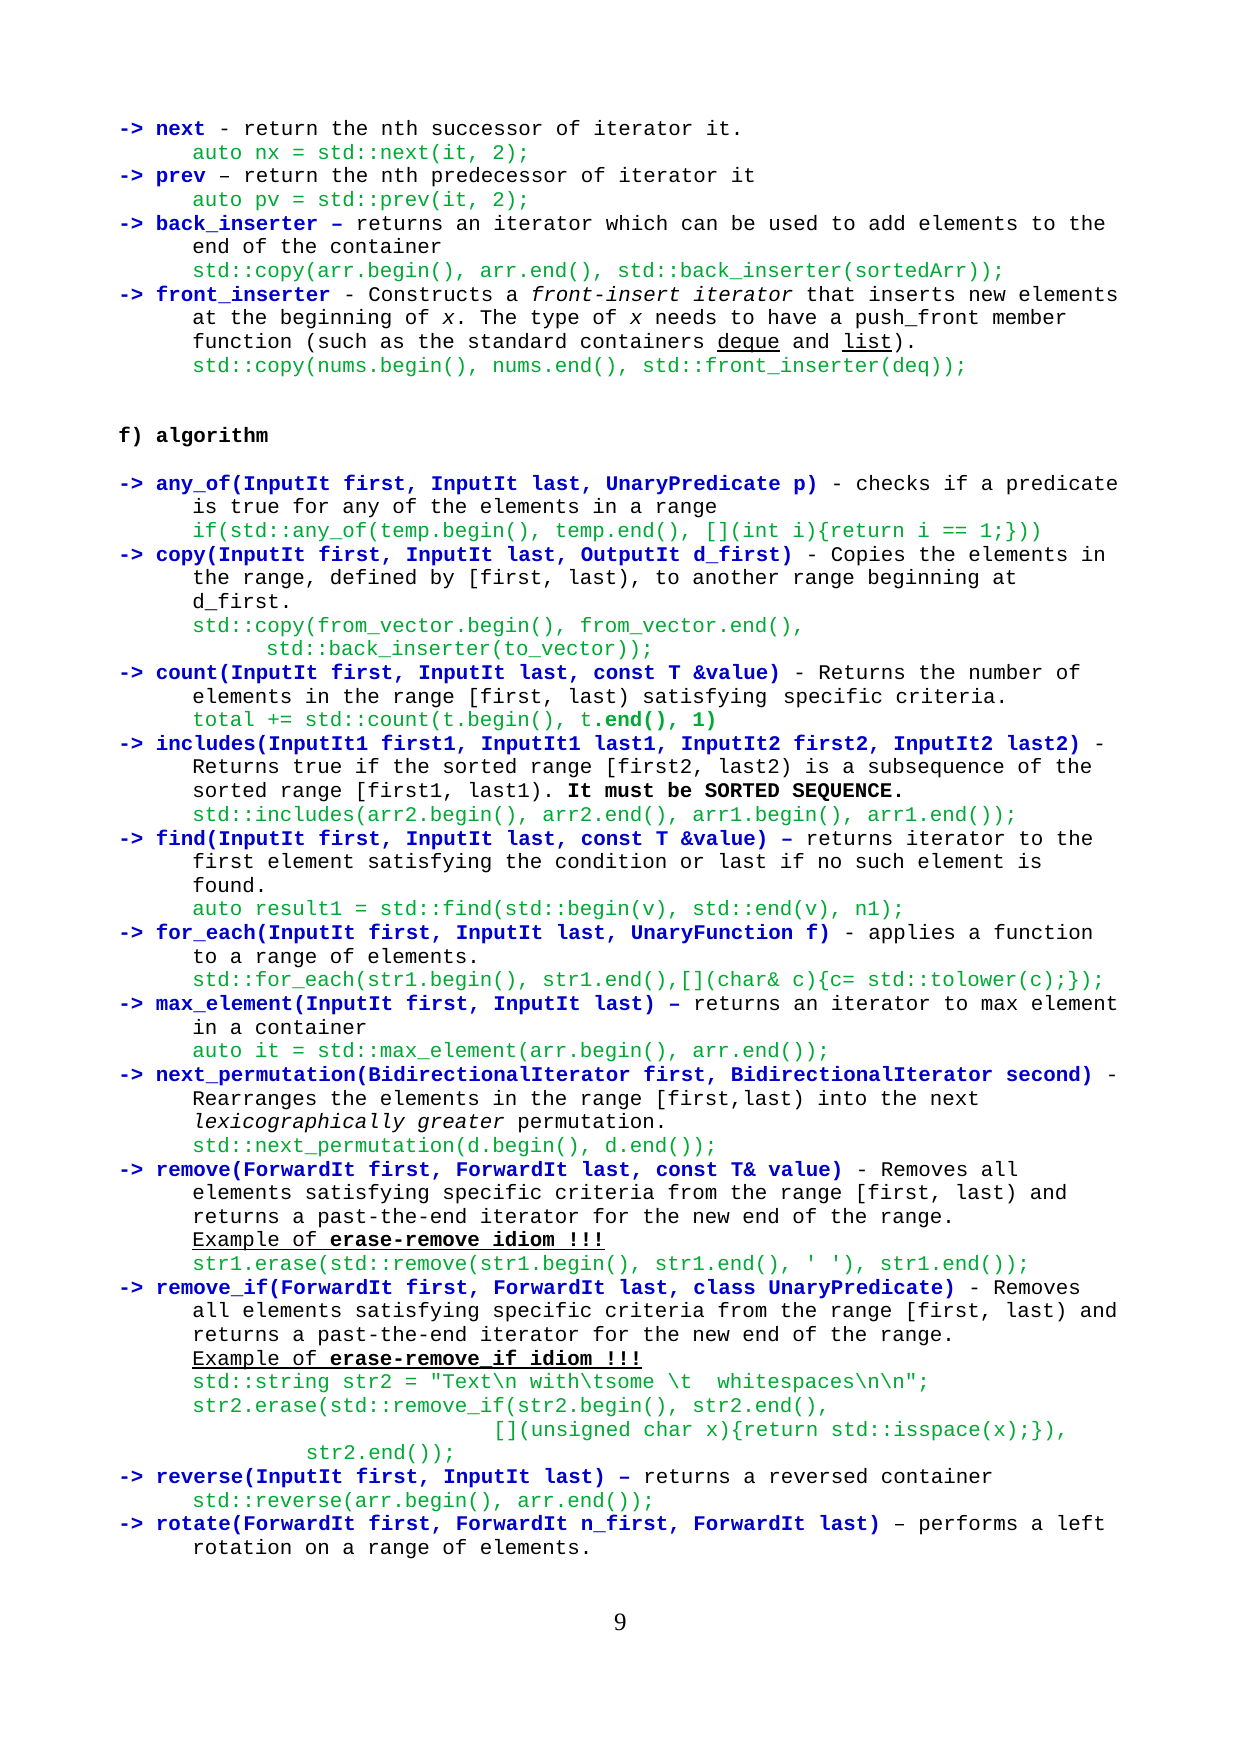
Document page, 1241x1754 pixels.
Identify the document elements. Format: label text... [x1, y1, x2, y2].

text std::copy(nums.begin(), nums.end(), std::front_inserter(deq)); [118, 354, 1122, 378]
text std::includes(arr2.begin(), arr2.end(), arr1.begin(), arr1.end()); [118, 804, 1122, 827]
text -> includes(InputIt1 first1, InputIt1 last1, InputIt2 first2, InputIt2 last2) - Returns true if the sorted range [first2, last2) is a subsequence of the sorted range [first1, last1). It must be SORTED SEQUENCE. [118, 733, 1122, 804]
text -> prev – return the nth predecessor of iterator it [118, 165, 1122, 189]
text Example of erase-remove_if idiom !!! [118, 1348, 1122, 1371]
text -> rotate(ForwardIt first, ForwardIt n_first, ForwardIt last) – performs a left rotation on a range of elements. [118, 1513, 1122, 1561]
text -> for_each(InputIt first, InputIt last, UnaryFunction f) - applies a function to a range of elements. [118, 922, 1122, 969]
text auto it = std::max_element(arr.begin(), arr.end()); [118, 1040, 1122, 1064]
text Example of erase-remove idiom !!! [118, 1229, 1122, 1253]
text -> next - return the nth successor of iterator it. [118, 118, 1122, 142]
text std::for_each(str1.begin(), str1.end(),[](char& c){c= std::tolower(c);}); [118, 969, 1122, 993]
text auto result1 = std::find(std::begin(v), std::end(v), n1); [118, 898, 1122, 922]
text if(std::any_of(temp.begin(), temp.end(), [](int i){return i == 1;})) [118, 520, 1122, 544]
text -> front_inserter - Constructs a front-insert iterator that inserts new elements at the beginning of x. The type of x needs to have a push_front member function (such as the standard containers deque and list). [118, 284, 1122, 354]
text str2.erase(std::remove_if(str2.begin(), str2.end(), [118, 1395, 1122, 1419]
text std::copy(from_vector.begin(), from_vector.end(), std::back_inserter(to_vector)); [118, 615, 1122, 662]
text -> count(InputIt first, InputIt last, const T &value) - Returns the number of elements in the range [first, last) satisfying specific criteria. [118, 662, 1122, 709]
text -> remove_if(ForwardIt first, ForwardIt last, class UnaryPredicate) - Removes all elements satisfying specific criteria from the range [first, last) and returns a past-the-end iterator for the new end of the range. [118, 1277, 1122, 1348]
text -> max_element(InputIt first, InputIt last) – returns an iterator to max element in a container [118, 993, 1122, 1040]
text std::copy(arr.begin(), arr.end(), std::back_inserter(sortedArr)); [118, 260, 1122, 284]
text -> copy(InputIt first, InputIt last, OutputIt d_first) - Copies the elements in the range, defined by [first, last), to another range beginning at d_first. [118, 544, 1122, 615]
text f) algorithm [118, 426, 1122, 449]
text std::reverse(arr.begin(), arr.end()); [118, 1489, 1122, 1513]
text -> remove(ForwardIt first, ForwardIt last, const T& value) - Removes all elements satisfying specific criteria from the range [first, last) and returns a past-the-end iterator for the new end of the range. [118, 1158, 1122, 1229]
text str2.end()); [118, 1442, 1122, 1466]
text -> next_permutation(BidirectionalIterator first, BidirectionalIterator second) - Rearranges the elements in the range [first,last) into the next lexicographically greater permutation. [118, 1064, 1122, 1135]
text -> any_of(InputIt first, InputIt last, UnaryPredicate p) - checks if a predicate is true for any of the elements in a range [118, 473, 1122, 520]
text str1.erase(std::remove(str1.begin(), str1.end(), ' '), str1.end()); [118, 1253, 1122, 1277]
text std::next_permutation(d.begin(), d.end()); [118, 1135, 1122, 1158]
text -> find(InputIt first, InputIt last, const T &value) – returns iterator to the first element satisfying the condition or last if no such element is found. [118, 827, 1122, 898]
text auto nx = std::next(it, 2); [118, 142, 1122, 165]
text total += std::count(t.begin(), t.end(), 1) [118, 709, 1122, 733]
text -> reverse(InputIt first, InputIt last) – returns a reversed container [118, 1466, 1122, 1489]
text std::string str2 = "Text\n with\tsome \t whitespaces\n\n"; [118, 1371, 1122, 1395]
text auto pv = std::prev(it, 2); [118, 189, 1122, 213]
text -> back_inserter – returns an iterator which can be used to add elements to the end of the container [118, 213, 1122, 260]
text [](unsigned char x){return std::isspace(x);}), [118, 1419, 1122, 1442]
